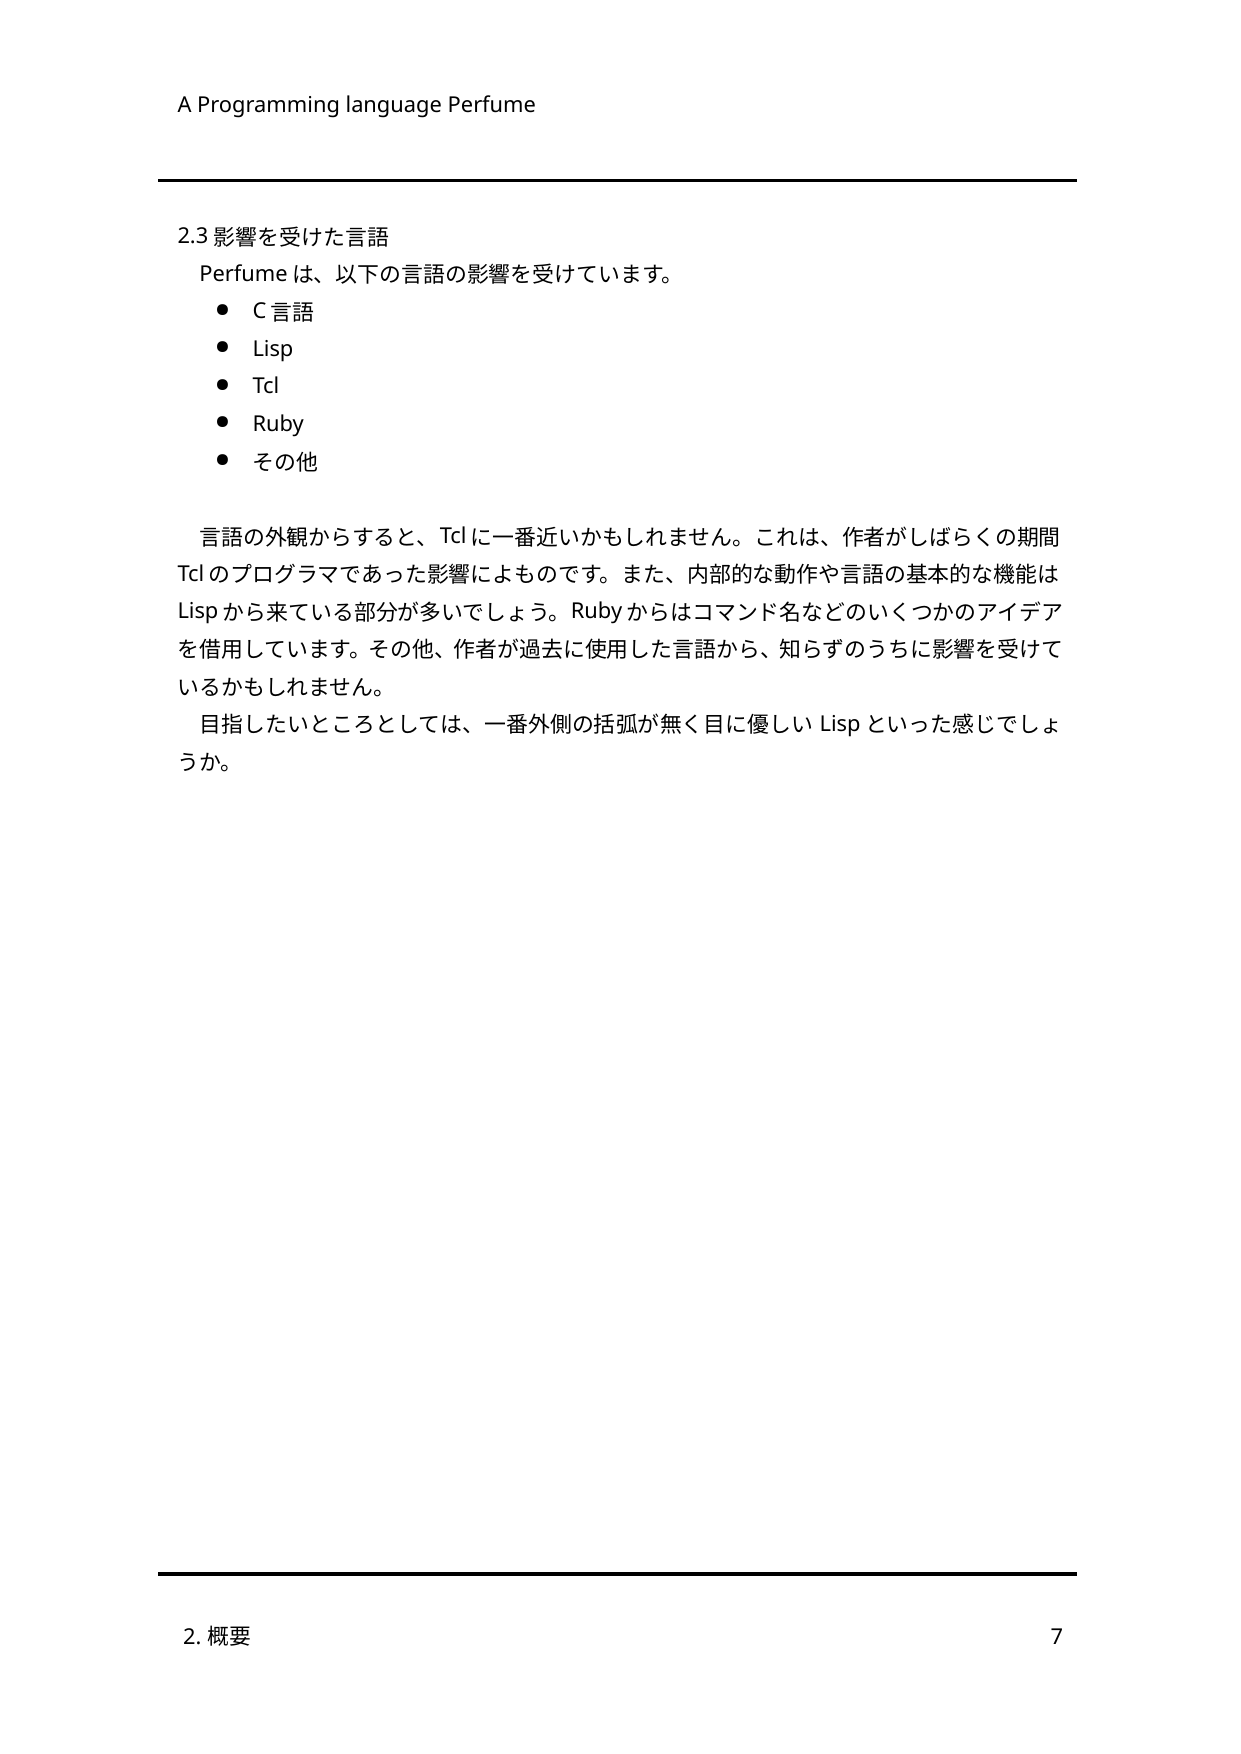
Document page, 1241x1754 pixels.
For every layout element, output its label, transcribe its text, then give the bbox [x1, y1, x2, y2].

list Lisp [215, 329, 1063, 367]
text 目指したいところとしては、一番外側の括弧が無く目に優しいLispといった感じでしょうか。 [177, 704, 1063, 779]
text Perfumeは、以下の言語の影響を受けています。 [177, 254, 1063, 292]
list C言語 [215, 292, 1063, 329]
list その他 [215, 442, 1063, 479]
list Ruby [215, 404, 1063, 442]
text 言語の外観からすると、Tclに一番近いかもしれません。これは、作者がしばらくの期間Tclのプログラマであった影響によものです。また、内部的な動作や言語の基本的な機能はLispから来ている部分が多いでしょう。Rubyからはコマンド名などのいくつかのアイデアを借用しています。その他、作者が過去に使用した言語から、知らずのうちに影響を受けているかもしれません。 [177, 517, 1063, 704]
subtitle 2.3 影響を受けた言語 [177, 217, 1063, 254]
list Tcl [215, 367, 1063, 404]
